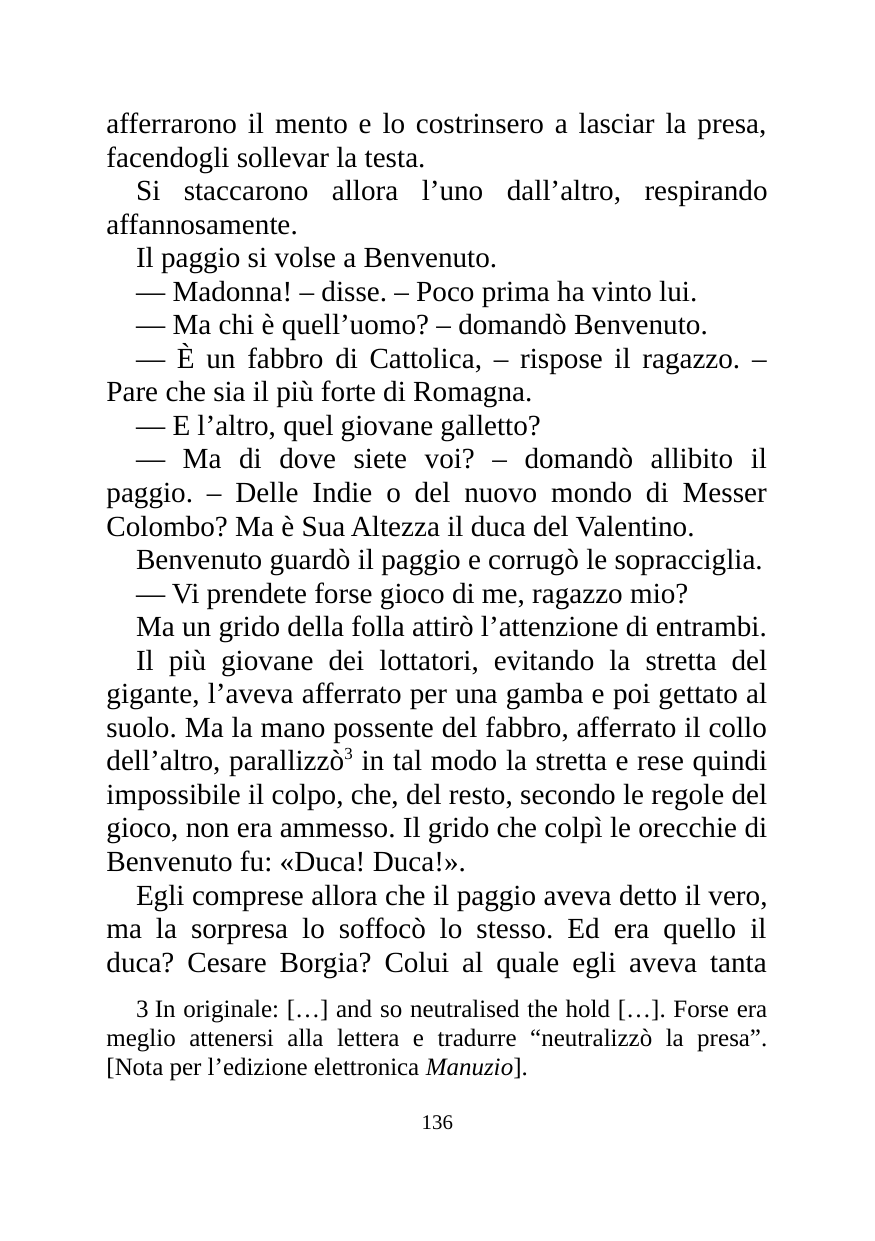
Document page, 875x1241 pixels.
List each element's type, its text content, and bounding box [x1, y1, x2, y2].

text Si staccarono allora l’uno dall’altro, respirando affannosamente. [106, 173, 768, 240]
text Ma un grido della folla attirò l’attenzione di entrambi. [106, 609, 768, 643]
text Egli comprese allora che il paggio aveva detto il vero, ma la sorpresa lo soffocò lo stesso. Ed era quello il duca? Cesare Borgia? Colui al quale egli aveva tanta [106, 878, 768, 978]
text — Vi prendete forse gioco di me, ragazzo mio? [106, 576, 768, 609]
text Il paggio si volse a Benvenuto. [106, 240, 768, 274]
text In originale: […] and so neutralised the hold […]. Forse era meglio attenersi alla lettera e tradurre “neutralizzò la presa”. [Nota per l’edizione elettronica Manuzio]. [106, 994, 768, 1080]
text — Ma di dove siete voi? – domandò allibito il paggio. – Delle Indie o del nuovo mondo di Messer Colombo? Ma è Sua Altezza il duca del Valentino. [106, 442, 768, 542]
text Il più giovane dei lottatori, evitando la stretta del gigante, l’aveva afferrato per una gamba e poi gettato al suolo. Ma la mano possente del fabbro, afferrato il collo dell’altro, parallizzò in tal modo la stretta e rese quindi impossibile il colpo, che, del resto, secondo le regole del gioco, non era ammesso. Il grido che colpì le orecchie di Benvenuto fu: «Duca! Duca!». [106, 643, 768, 878]
text Benvenuto guardò il paggio e corrugò le sopracciglia. [106, 542, 768, 576]
text — Ma chi è quell’uomo? – domandò Benvenuto. [106, 307, 768, 341]
text — Madonna! – disse. – Poco prima ha vinto lui. [106, 274, 768, 307]
text — È un fabbro di Cattolica, – rispose il ragazzo. – Pare che sia il più forte di Romagna. [106, 341, 768, 408]
text afferrarono il mento e lo costrinsero a lasciar la presa, facendogli sollevar la testa. [106, 106, 768, 173]
text — E l’altro, quel giovane galletto? [106, 408, 768, 442]
